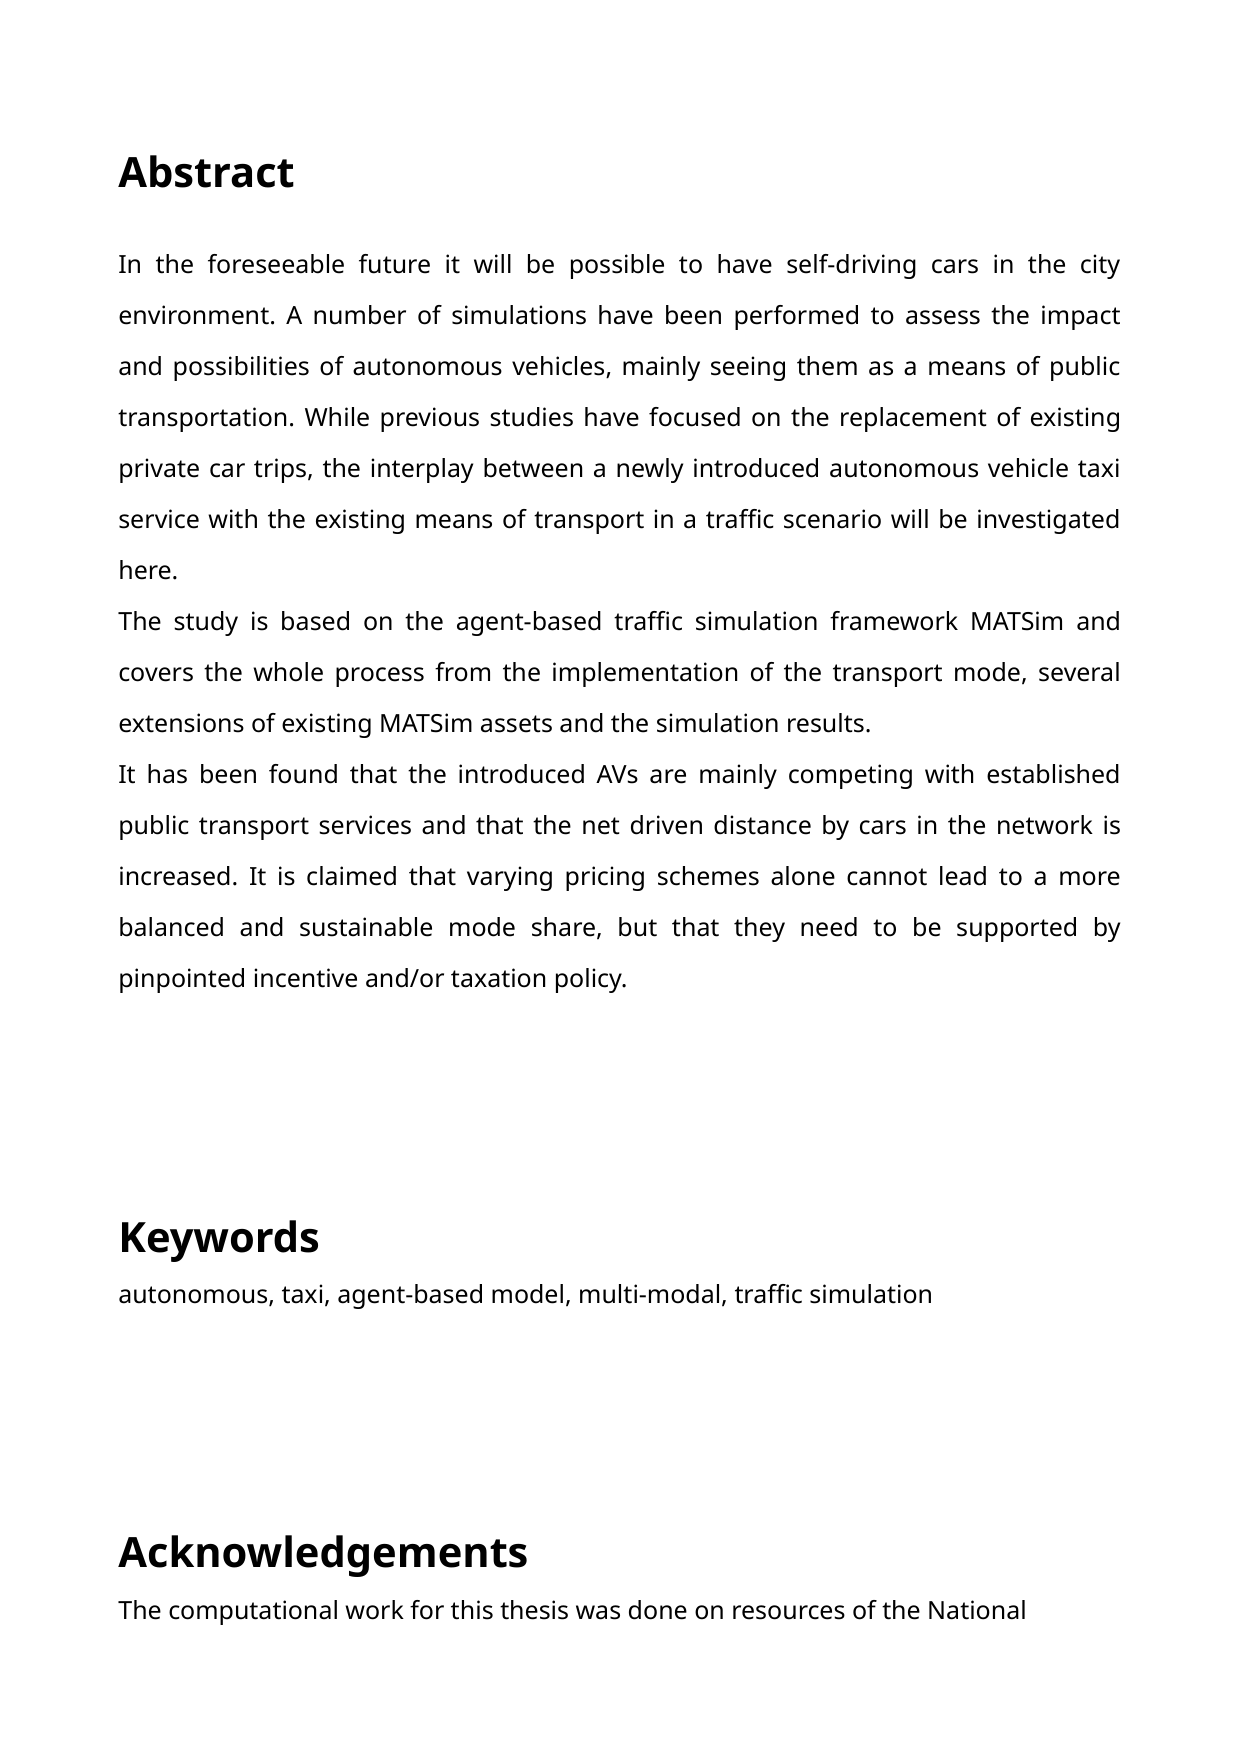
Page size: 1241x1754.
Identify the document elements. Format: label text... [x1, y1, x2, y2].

title Abstract [118, 143, 1122, 200]
text In the foreseeable future it will be possible to have self-driving cars in the city environment. A number of simulations have been performed to assess the impact and possibilities of autonomous vehicles, mainly seeing them as a means of public transportation. While previous studies have focused on the replacement of existing private car trips, the interplay between a newly introduced autonomous vehicle taxi service with the existing means of transport in a traffic scenario will be investigated here. [118, 246, 1122, 587]
text The study is based on the agent-based traffic simulation framework MATSim and covers the whole process from the implementation of the transport mode, several extensions of existing MATSim assets and the simulation results. [118, 604, 1122, 740]
text The computational work for this thesis was done on resources of the National [118, 1593, 1122, 1627]
title Keywords [118, 1207, 1122, 1264]
text It has been found that the introduced AVs are mainly competing with established public transport services and that the net driven distance by cars in the network is increased. It is claimed that varying pricing schemes alone cannot lead to a more balanced and sustainable mode share, but that they need to be supported by pinpointed incentive and/or taxation policy. [118, 757, 1122, 995]
title Acknowledgements [118, 1523, 1122, 1580]
text autonomous, taxi, agent-based model, multi-modal, traffic simulation [118, 1277, 1122, 1311]
